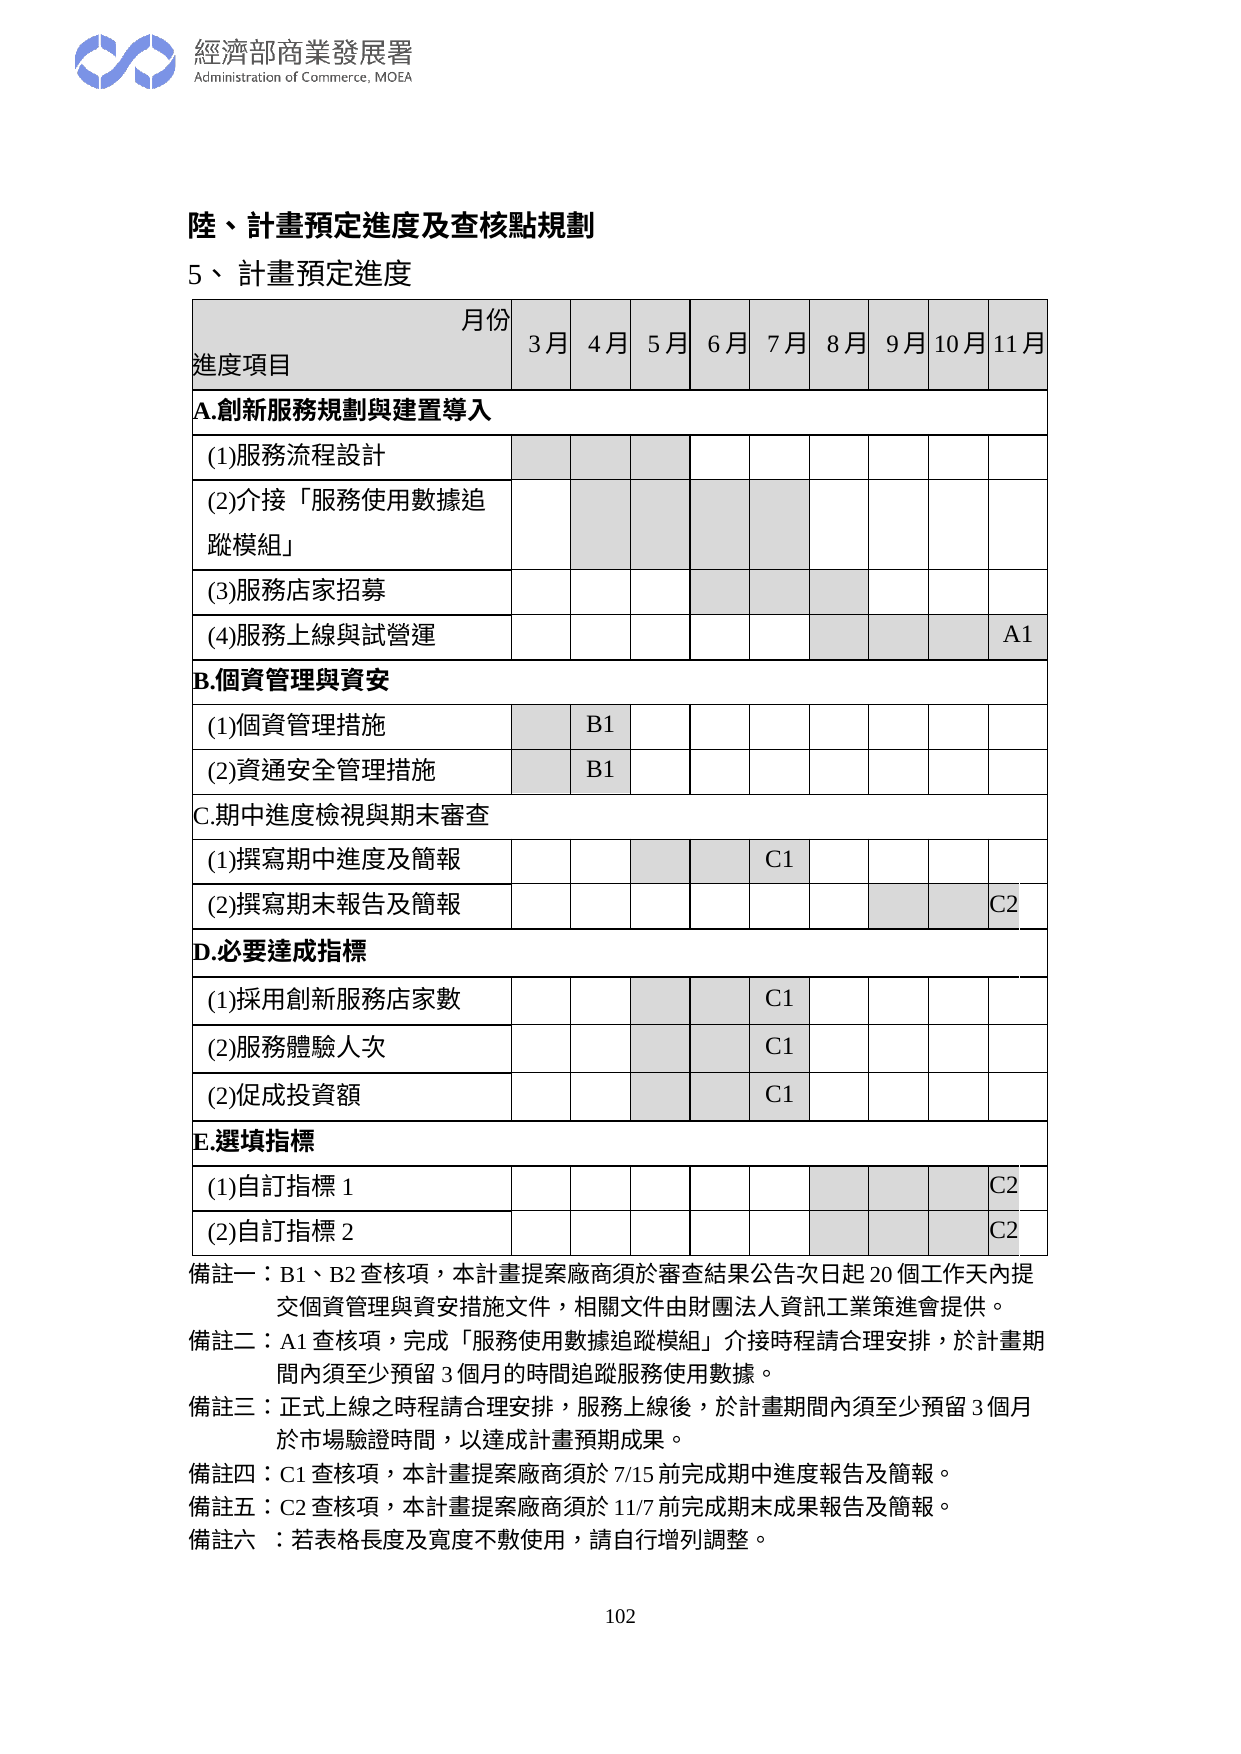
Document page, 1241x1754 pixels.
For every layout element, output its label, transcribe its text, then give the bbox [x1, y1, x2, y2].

table_cell [512, 1211, 570, 1255]
table_header 6月 [691, 300, 749, 389]
table_cell [929, 1167, 988, 1210]
table_cell (1)採用創新服務店家數 [193, 978, 511, 1024]
table_cell [929, 884, 988, 928]
table_cell [512, 1167, 570, 1210]
table_cell C.期中進度檢視與期末審查 [193, 795, 1047, 838]
table_cell [989, 840, 1047, 883]
table_header 月份 進度項目 [193, 300, 511, 389]
table_cell [929, 1073, 988, 1120]
table_cell [571, 480, 630, 569]
table_cell [869, 1025, 928, 1072]
table_cell [631, 615, 689, 659]
table_cell [512, 884, 570, 928]
table_cell C2 [989, 1167, 1019, 1210]
table_cell [631, 1211, 689, 1255]
table_cell [989, 705, 1047, 749]
table_cell [1020, 884, 1047, 928]
table_cell C2 [989, 1211, 1019, 1255]
table_cell (3)服務店家招募 [193, 571, 511, 614]
table_cell [989, 750, 1047, 793]
table_cell [929, 840, 988, 883]
table_cell [512, 570, 570, 614]
table_cell [691, 570, 749, 614]
table_cell [512, 705, 570, 749]
table_cell [750, 570, 809, 614]
table_cell [631, 884, 689, 928]
table_cell [571, 1025, 630, 1072]
table_cell (2)撰寫期末報告及簡報 [193, 885, 511, 928]
table_header 8月 [810, 300, 868, 389]
table_cell [512, 750, 570, 793]
table_cell [631, 570, 689, 614]
table_cell [571, 884, 630, 928]
table_cell [810, 705, 868, 749]
text 備註三：正式上線之時程請合理安排，服務上線後，於計畫期間內須至少預留3個月於市場驗證時間，以達成計畫預期成果。 [188, 1389, 1053, 1455]
table_cell [810, 570, 868, 614]
table_cell [869, 436, 928, 479]
table_cell [989, 480, 1047, 569]
table_cell C1 [750, 1025, 809, 1072]
text 備註一：B1、B2查核項，本計畫提案廠商須於審查結果公告次日起20個工作天內提交個資管理與資安措施文件，相關文件由財團法人資訊工業策進會提供。 [188, 1256, 1053, 1322]
table_cell [929, 615, 988, 659]
table_cell [631, 750, 689, 793]
table_cell [691, 978, 749, 1024]
table_cell [571, 840, 630, 883]
table_cell [1020, 1211, 1047, 1255]
table_header 4月 [571, 300, 630, 389]
table_cell [631, 436, 689, 479]
table_cell [691, 615, 749, 659]
table_cell [571, 978, 630, 1024]
table_cell [989, 436, 1047, 479]
table_cell [929, 750, 988, 793]
table_cell [750, 750, 809, 793]
table_cell [810, 750, 868, 793]
table_cell [869, 1211, 928, 1255]
table_cell [810, 1211, 868, 1255]
table_cell C1 [750, 978, 809, 1024]
table_cell [691, 840, 749, 883]
table_cell A1 [989, 615, 1047, 659]
table_header 7月 [750, 300, 809, 389]
table_cell (4)服務上線與試營運 [193, 616, 511, 659]
table_cell [989, 1025, 1047, 1072]
table_cell [571, 570, 630, 614]
table_cell [571, 1167, 630, 1210]
table_cell [750, 1167, 809, 1210]
table_header 5月 [631, 300, 689, 389]
table_cell [869, 1073, 928, 1120]
table_cell [691, 1167, 749, 1210]
table_cell [869, 750, 928, 793]
table_cell [691, 1073, 749, 1120]
table_cell (1)撰寫期中進度及簡報 [193, 840, 511, 883]
table_cell [989, 1073, 1047, 1120]
text 備註六 ：若表格長度及寬度不敷使用，請自行增列調整。 [188, 1522, 1053, 1555]
table_cell [631, 1073, 689, 1120]
table_cell [631, 705, 689, 749]
table_cell B1 [571, 705, 630, 749]
table_cell [869, 840, 928, 883]
table_cell [810, 436, 868, 479]
table_cell E.選填指標 [193, 1122, 1047, 1165]
table_cell [750, 1211, 809, 1255]
table_cell [571, 1073, 630, 1120]
table_cell [512, 615, 570, 659]
table_cell [929, 570, 988, 614]
table_cell [869, 978, 928, 1024]
table_cell B1 [571, 750, 630, 793]
table_cell (1)個資管理措施 [193, 705, 511, 749]
text 備註五：C2查核項，本計畫提案廠商須於11/7前完成期末成果報告及簡報。 [188, 1489, 1053, 1522]
table_cell [1020, 930, 1047, 976]
table_cell [810, 1073, 868, 1120]
table_cell [869, 884, 928, 928]
table_cell [691, 750, 749, 793]
table_cell C2 [989, 884, 1019, 928]
list 計畫預定進度 [187, 251, 1053, 293]
table_cell [929, 1211, 988, 1255]
table_cell [810, 978, 868, 1024]
table_cell [929, 705, 988, 749]
table_header 10月 [929, 300, 988, 389]
table_cell (2)服務體驗人次 [193, 1026, 511, 1072]
list 計畫預定進度及查核點規劃 [187, 202, 1053, 244]
table_header 11月 [989, 300, 1047, 389]
table_cell [750, 705, 809, 749]
table_cell [869, 1167, 928, 1210]
table_cell [810, 615, 868, 659]
table_cell [631, 840, 689, 883]
table_header 3月 [512, 300, 570, 389]
table_cell [810, 840, 868, 883]
table_cell C1 [750, 1073, 809, 1120]
table_cell [631, 978, 689, 1024]
table_cell [869, 570, 928, 614]
table_cell [512, 1025, 570, 1072]
table_cell [512, 978, 570, 1024]
table_cell D.必要達成指標 [193, 930, 1019, 976]
table_cell [691, 884, 749, 928]
table_cell [929, 978, 988, 1024]
table_cell [691, 1211, 749, 1255]
table_cell [750, 436, 809, 479]
table_cell [691, 1025, 749, 1072]
table_cell [512, 840, 570, 883]
table_cell [810, 1167, 868, 1210]
table_cell [750, 884, 809, 928]
table_cell [750, 480, 809, 569]
text 備註四：C1查核項，本計畫提案廠商須於7/15前完成期中進度報告及簡報。 [188, 1455, 1053, 1489]
table_cell [691, 705, 749, 749]
table_cell [571, 1211, 630, 1255]
table_cell [512, 436, 570, 479]
table_cell C1 [750, 840, 809, 883]
table_cell [571, 436, 630, 479]
table_cell [631, 480, 689, 569]
table_cell [989, 978, 1047, 1024]
table_cell [631, 1167, 689, 1210]
table_cell [512, 480, 570, 569]
table_cell [929, 436, 988, 479]
table_cell B.個資管理與資安 [193, 661, 1047, 704]
table_cell [691, 480, 749, 569]
table_cell [989, 570, 1047, 614]
text 備註二：A1查核項，完成「服務使用數據追蹤模組」介接時程請合理安排，於計畫期間內須至少預留3個月的時間追蹤服務使用數據。 [188, 1322, 1053, 1389]
table_cell [571, 615, 630, 659]
table_cell [869, 480, 928, 569]
table_cell [1020, 1167, 1047, 1210]
table_cell [691, 436, 749, 479]
table_cell (2)促成投資額 [193, 1074, 511, 1120]
table_cell [810, 884, 868, 928]
table_cell A.創新服務規劃與建置導入 [193, 391, 1047, 434]
table_cell [929, 1025, 988, 1072]
table_cell [810, 480, 868, 569]
table_cell (1)自訂指標1 [193, 1167, 511, 1210]
table_cell [869, 615, 928, 659]
table_header 9月 [869, 300, 928, 389]
table_cell [631, 1025, 689, 1072]
table_cell (2)自訂指標2 [193, 1212, 511, 1255]
table_cell [512, 1073, 570, 1120]
table_cell [929, 480, 988, 569]
table_cell [869, 705, 928, 749]
table_cell (1)服務流程設計 [193, 436, 511, 479]
table_cell (2)介接「服務使用數據追蹤模組」 [193, 481, 511, 569]
table_cell (2)資通安全管理措施 [193, 750, 511, 793]
table_cell [810, 1025, 868, 1072]
table_cell [750, 615, 809, 659]
